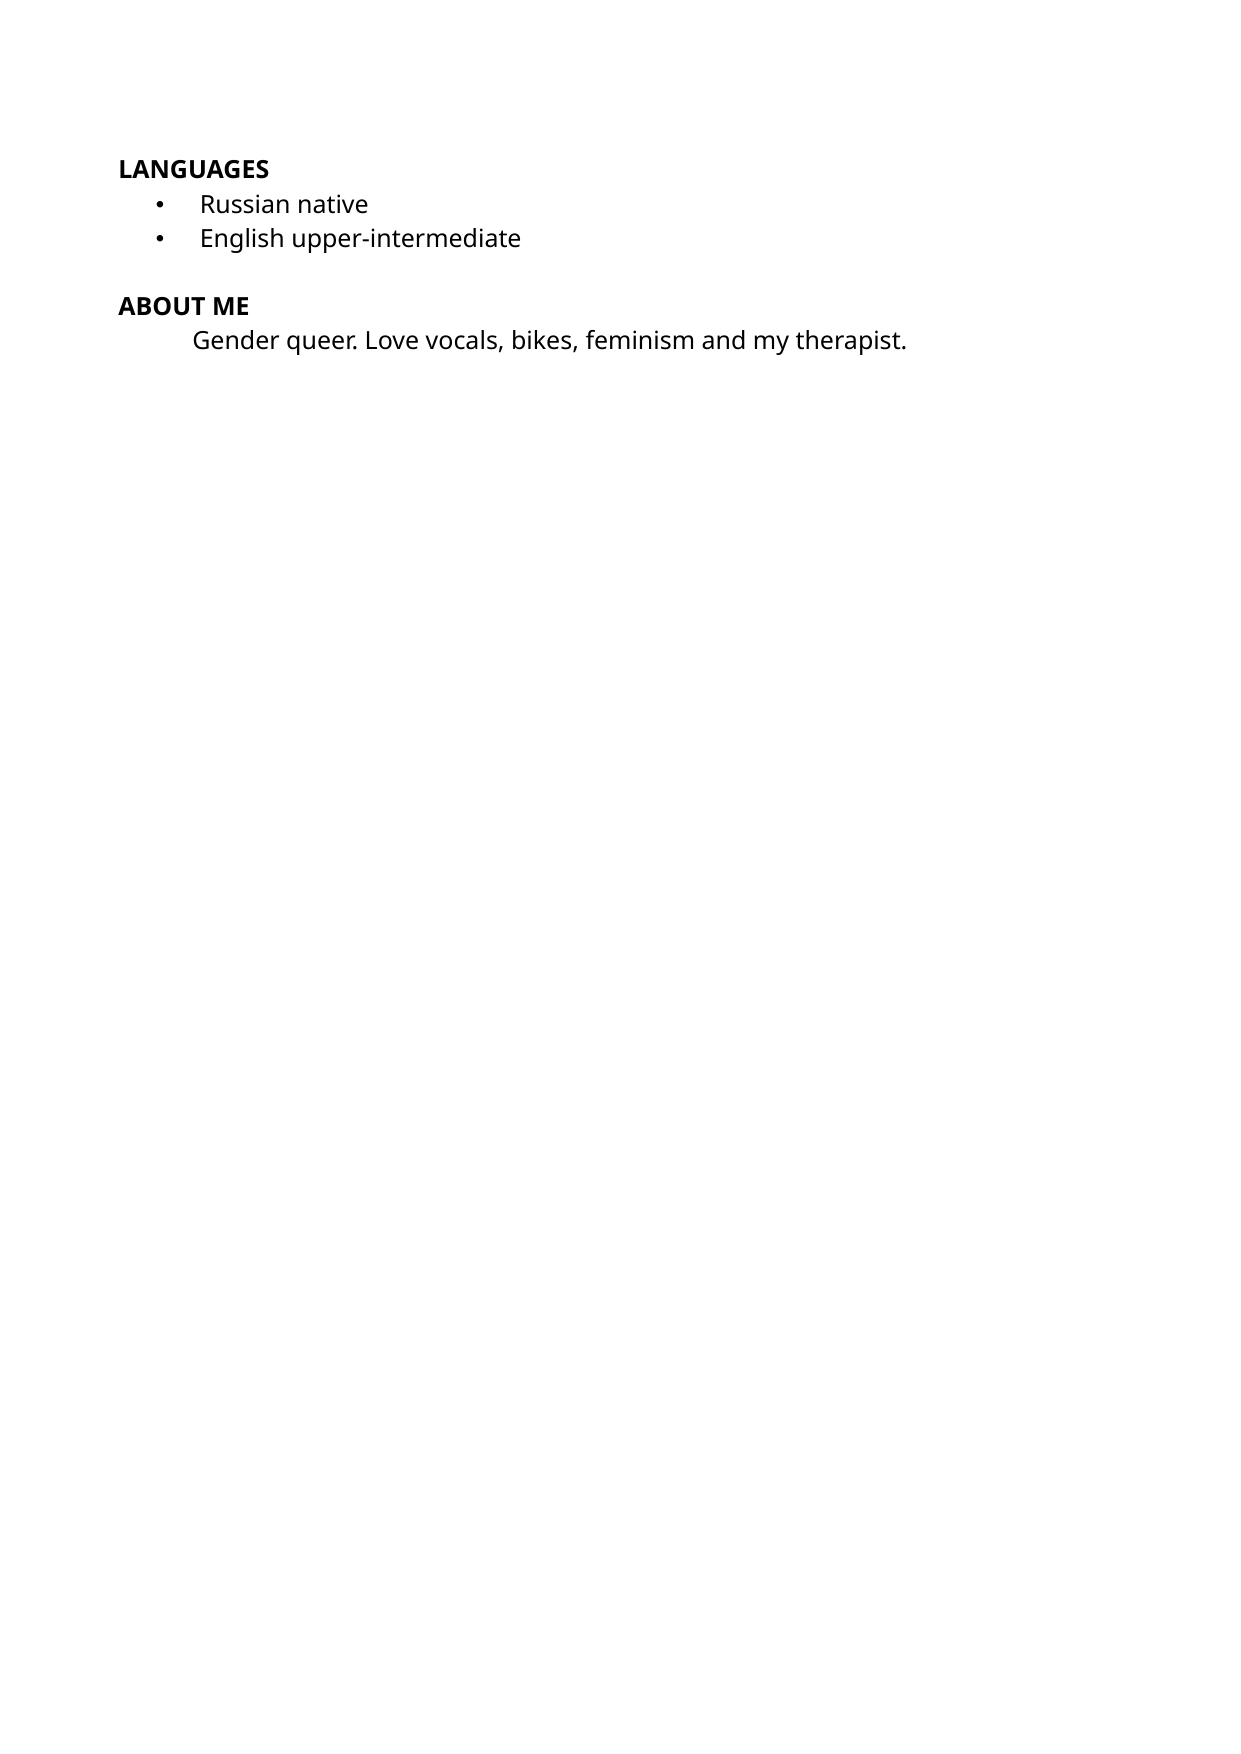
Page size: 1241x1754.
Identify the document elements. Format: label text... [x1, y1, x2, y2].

list English upper-intermediate [156, 220, 1122, 254]
text Gender queer. Love vocals, bikes, feminism and my therapist. [118, 322, 1122, 357]
list Russian native [156, 186, 1122, 220]
text LANGUAGES [118, 152, 1122, 186]
text ABOUT ME [118, 288, 1122, 322]
